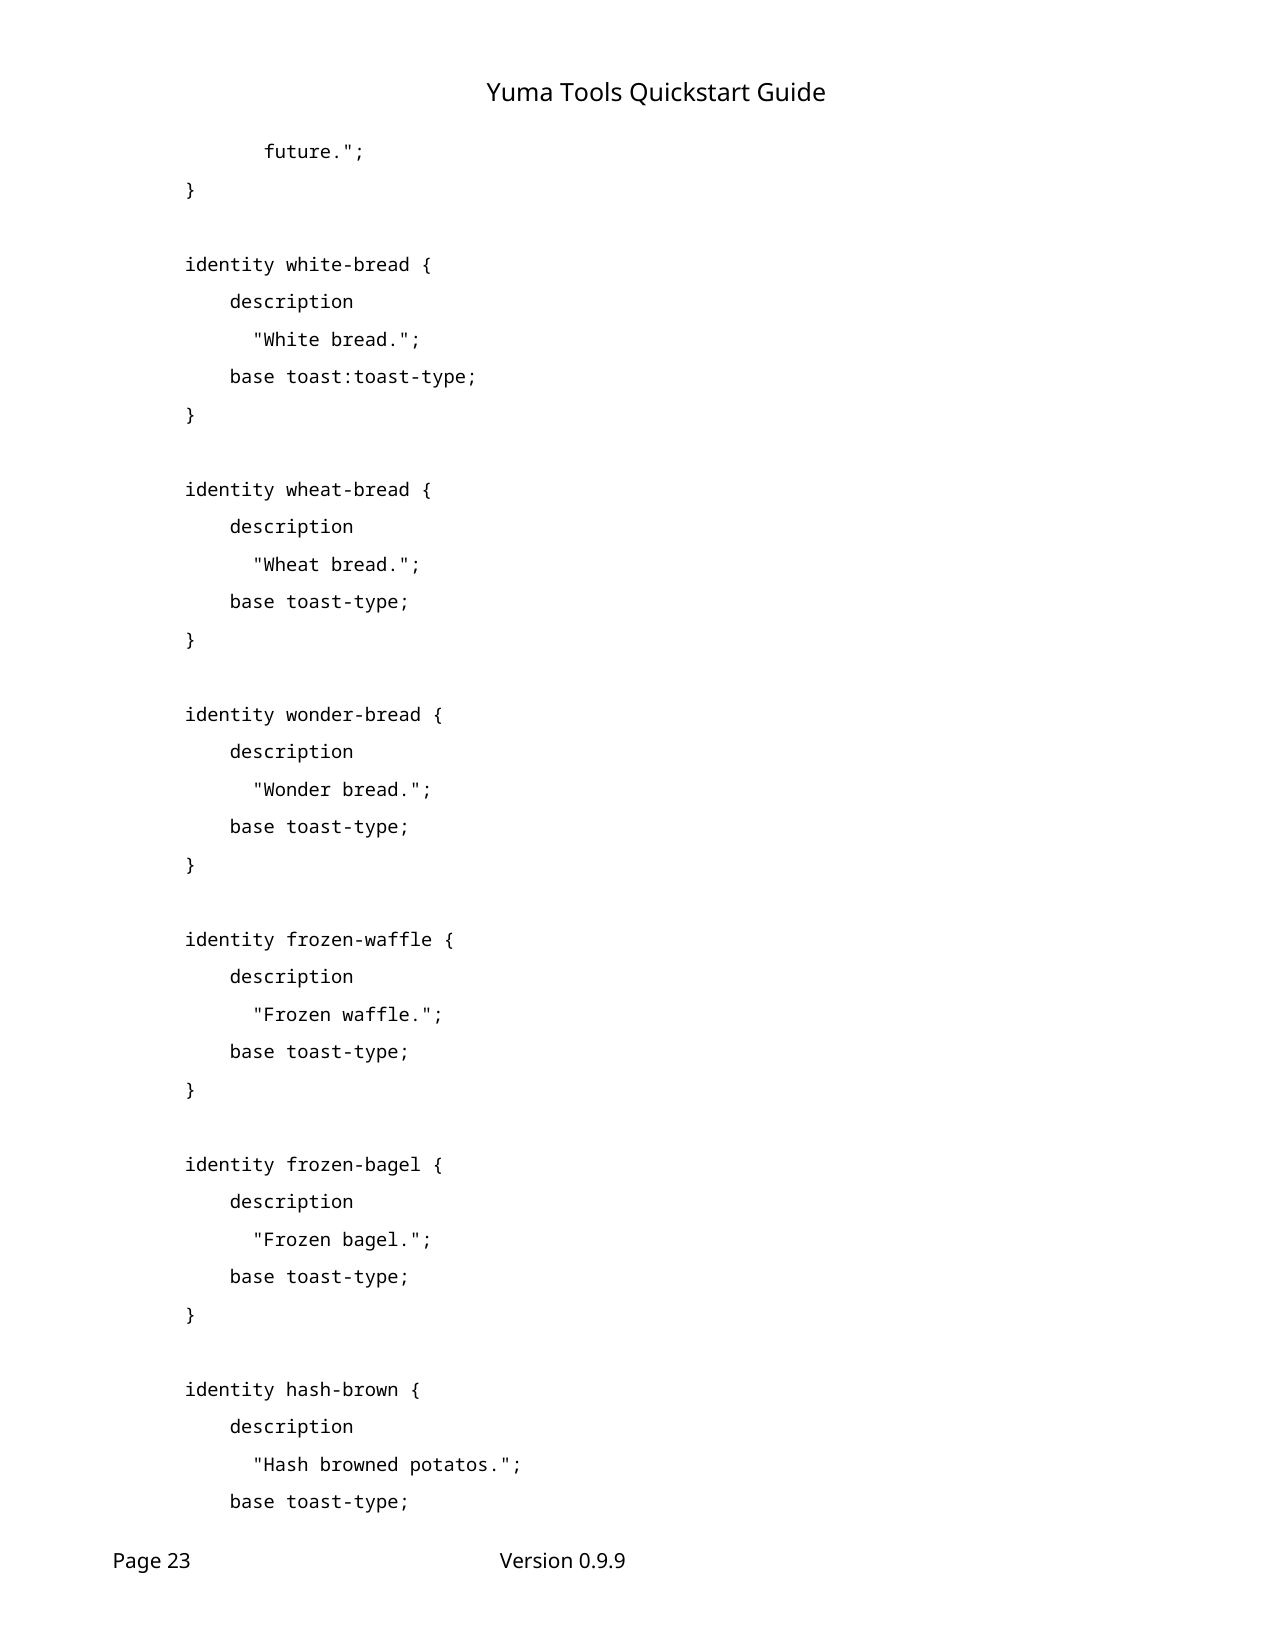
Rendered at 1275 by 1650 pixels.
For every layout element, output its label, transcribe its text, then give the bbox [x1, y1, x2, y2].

text } [139, 401, 1200, 427]
text description [139, 738, 1200, 764]
text base toast-type; [139, 813, 1200, 839]
text base toast-type; [139, 588, 1200, 614]
text identity frozen-bagel { [139, 1151, 1200, 1177]
text "Frozen bagel."; [139, 1226, 1200, 1252]
text } [139, 626, 1200, 652]
text "Hash browned potatos."; [139, 1451, 1200, 1477]
text "Wheat bread."; [139, 551, 1200, 577]
text base toast:toast-type; [139, 363, 1200, 389]
text description [139, 963, 1200, 989]
text identity wheat-bread { [139, 476, 1200, 502]
text description [139, 513, 1200, 539]
text } [139, 176, 1200, 202]
text base toast-type; [139, 1038, 1200, 1064]
text } [139, 1076, 1200, 1102]
text base toast-type; [139, 1488, 1200, 1514]
text identity white-bread { [139, 251, 1200, 277]
text description [139, 288, 1200, 314]
text identity frozen-waffle { [139, 926, 1200, 952]
text identity hash-brown { [139, 1376, 1200, 1402]
text "White bread."; [139, 326, 1200, 352]
text identity wonder-bread { [139, 701, 1200, 727]
text } [139, 851, 1200, 877]
text description [139, 1188, 1200, 1214]
text "Frozen waffle."; [139, 1001, 1200, 1027]
text "Wonder bread."; [139, 776, 1200, 802]
text description [139, 1413, 1200, 1439]
text base toast-type; [139, 1263, 1200, 1289]
text } [139, 1301, 1200, 1327]
text future."; [139, 138, 1200, 164]
